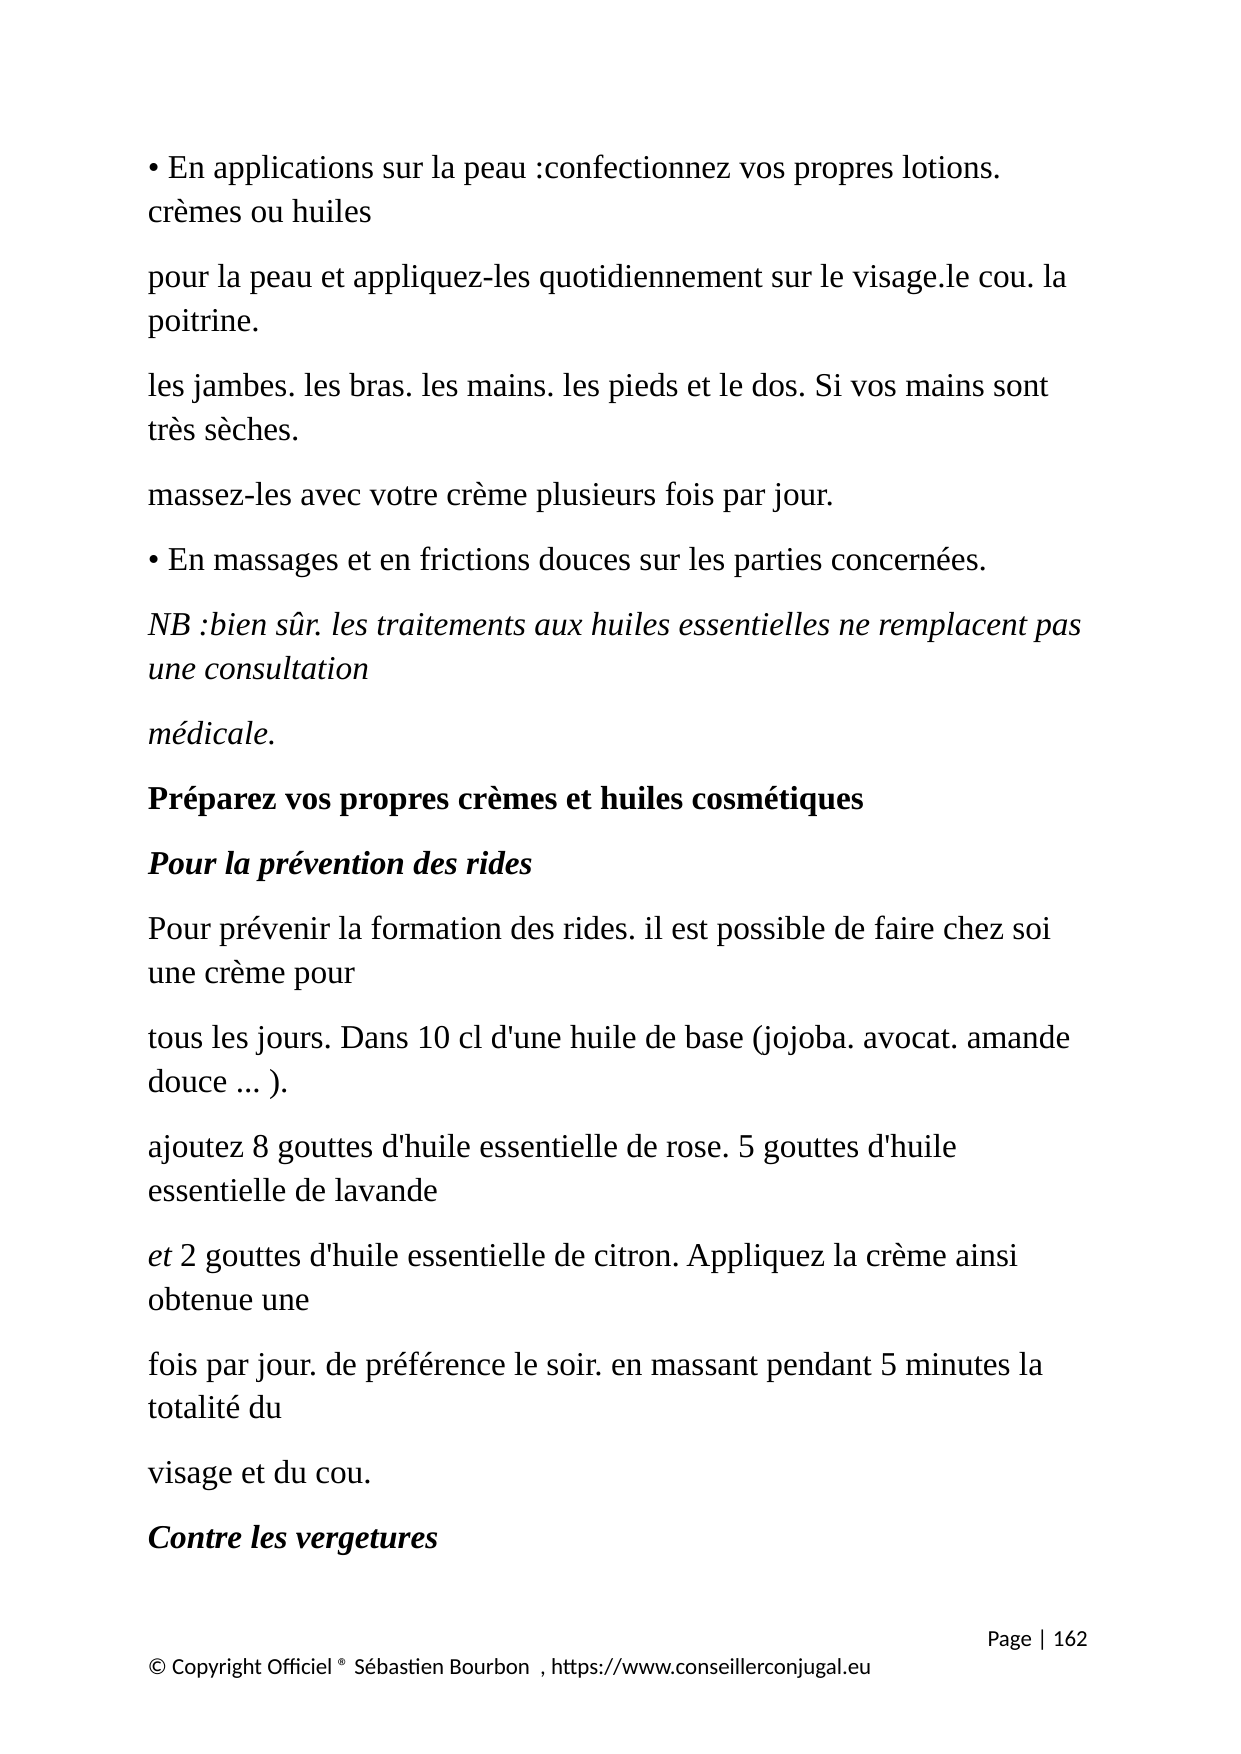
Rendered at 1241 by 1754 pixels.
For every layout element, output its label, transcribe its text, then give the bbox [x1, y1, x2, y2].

text et 2 gouttes d'huile essentielle de citron. Appliquez la crème ainsi obtenue une [148, 1235, 1093, 1317]
text pour la peau et appliquez-les quotidiennement sur le visage.le cou. la poitrine. [148, 257, 1093, 339]
text • En massages et en frictions douces sur les parties concernées. [148, 539, 1093, 578]
text visage et du cou. [148, 1453, 1093, 1491]
text ajoutez 8 gouttes d'huile essentielle de rose. 5 gouttes d'huile essentielle de lavande [148, 1126, 1093, 1208]
text Pour la prévention des rides [148, 843, 1093, 881]
text Préparez vos propres crèmes et huiles cosmétiques [148, 778, 1093, 816]
text Contre les vergetures [148, 1518, 1093, 1556]
text fois par jour. de préférence le soir. en massant pendant 5 minutes la totalité du [148, 1344, 1093, 1426]
text massez-les avec votre crème plusieurs fois par jour. [148, 474, 1093, 513]
text NB :bien sûr. les traitements aux huiles essentielles ne remplacent pas une consultation [148, 604, 1093, 687]
text Pour prévenir la formation des rides. il est possible de faire chez soi une crème pour [148, 908, 1093, 990]
text • En applications sur la peau :confectionnez vos propres lotions. crèmes ou huiles [148, 148, 1093, 230]
text les jambes. les bras. les mains. les pieds et le dos. Si vos mains sont très sèches. [148, 366, 1093, 448]
text tous les jours. Dans 10 cl d'une huile de base (jojoba. avocat. amande douce ... ). [148, 1017, 1093, 1099]
text médicale. [148, 713, 1093, 752]
